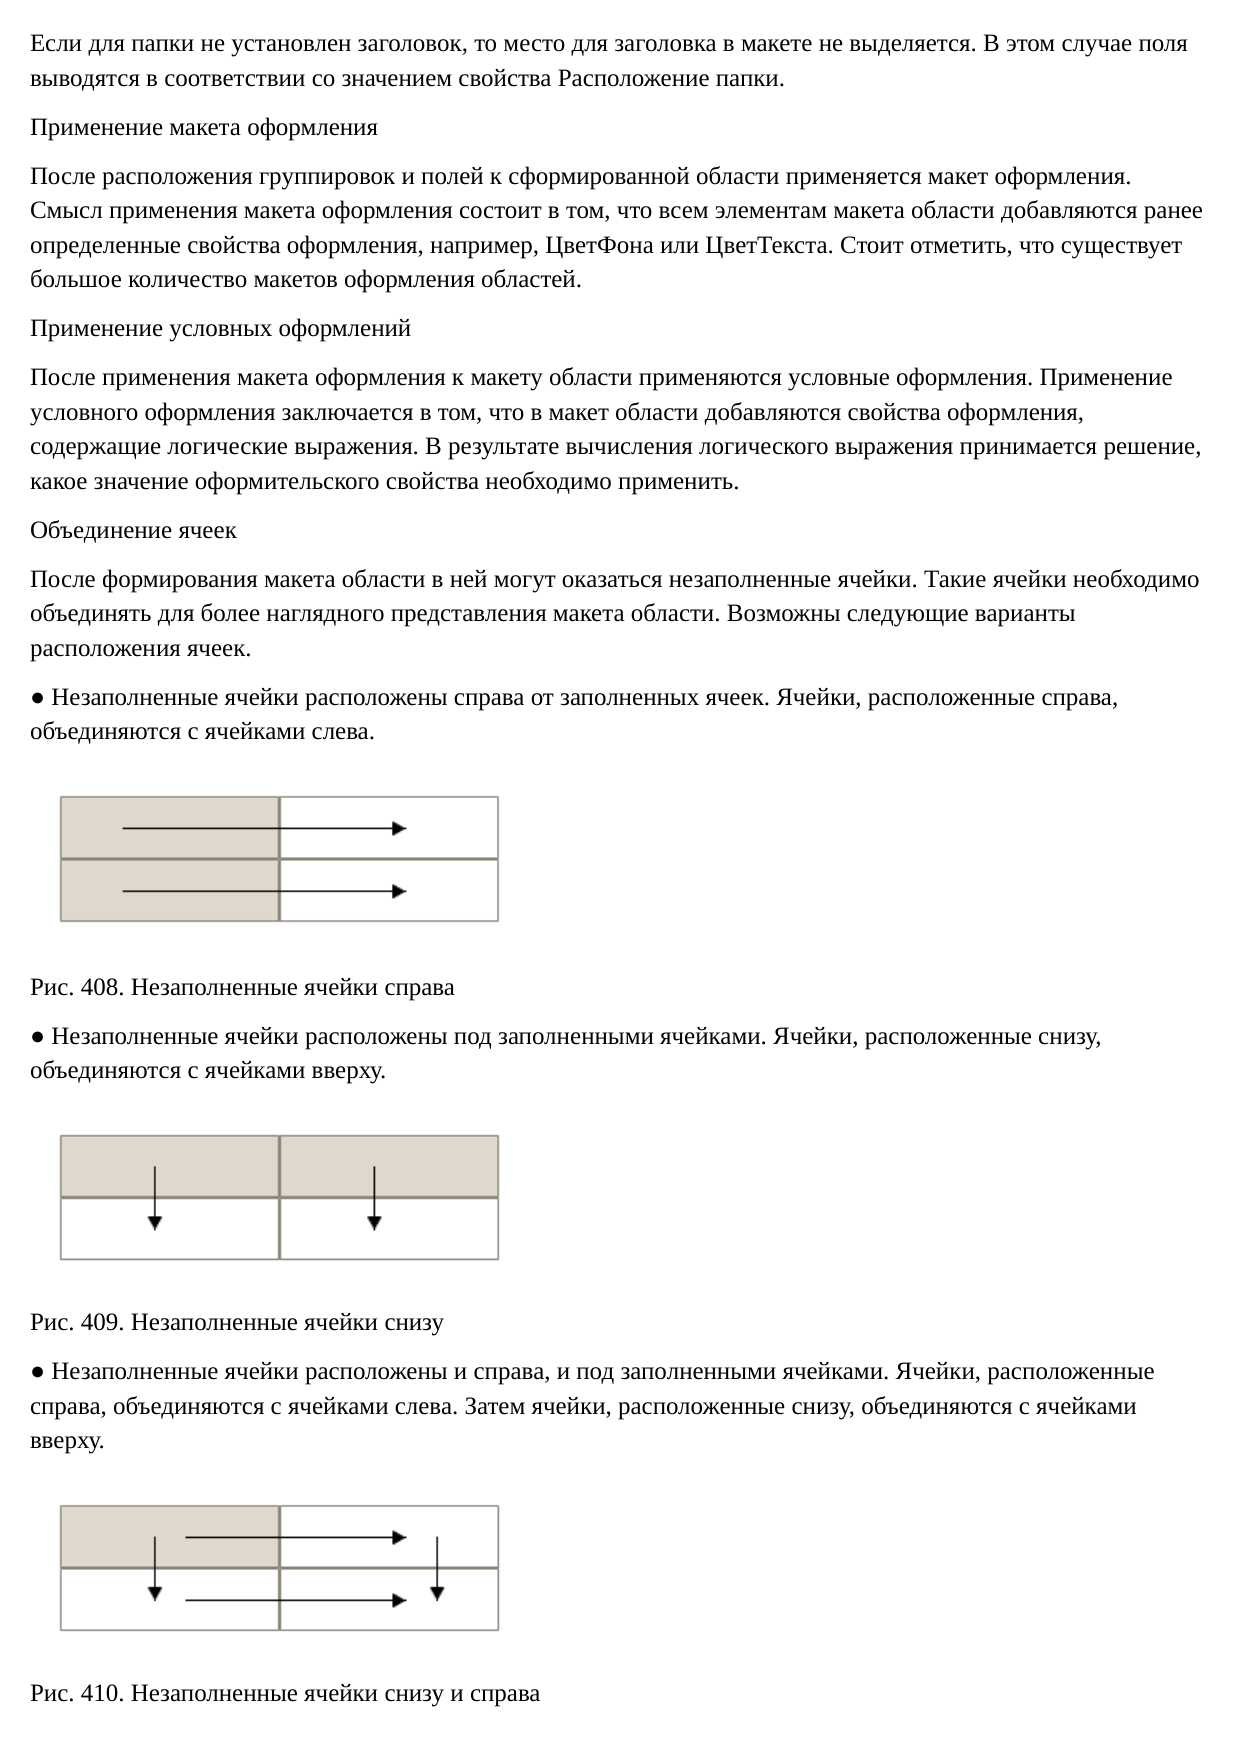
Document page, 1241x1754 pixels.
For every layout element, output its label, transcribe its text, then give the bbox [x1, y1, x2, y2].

text Рис. 409. Незаполненные ячейки снизу [30, 1307, 1211, 1336]
text ● Незаполненные ячейки расположены под заполненными ячейками. Ячейки, расположенные снизу, объединяются с ячейками вверху. [30, 1021, 1211, 1084]
picture [29, 765, 532, 952]
picture [29, 1104, 539, 1287]
text После формирования макета области в ней могут оказаться незаполненные ячейки. Такие ячейки необходимо объединять для более наглядного представления макета области. Возможны следующие варианты расположения ячеек. [30, 564, 1211, 662]
picture [29, 1474, 525, 1658]
text Объединение ячеек [30, 515, 1211, 543]
text Если для папки не установлен заголовок, то место для заголовка в макете не выделяется. В этом случае поля выводятся в соответствии со значением свойства Расположение папки. [30, 28, 1211, 91]
text Рис. 408. Незаполненные ячейки справа [30, 972, 1211, 1000]
text ● Незаполненные ячейки расположены справа от заполненных ячеек. Ячейки, расположенные справа, объединяются с ячейками слева. [30, 682, 1211, 745]
text Рис. 410. Незаполненные ячейки снизу и справа [30, 1678, 1211, 1706]
text После расположения группировок и полей к сформированной области применяется макет оформления. Смысл применения макета оформления состоит в том, что всем элементам макета области добавляются ранее определенные свойства оформления, например, ЦветФона или ЦветТекста. Стоит отметить, что существует большое количество макетов оформления областей. [30, 161, 1211, 293]
text ● Незаполненные ячейки расположены и справа, и под заполненными ячейками. Ячейки, расположенные справа, объединяются с ячейками слева. Затем ячейки, расположенные снизу, объединяются с ячейками вверху. [30, 1356, 1211, 1454]
text Применение условных оформлений [30, 313, 1211, 342]
text После применения макета оформления к макету области применяются условные оформления. Применение условного оформления заключается в том, что в макет области добавляются свойства оформления, содержащие логические выражения. В результате вычисления логического выражения принимается решение, какое значение оформительского свойства необходимо применить. [30, 362, 1211, 494]
text Применение макета оформления [30, 112, 1211, 140]
